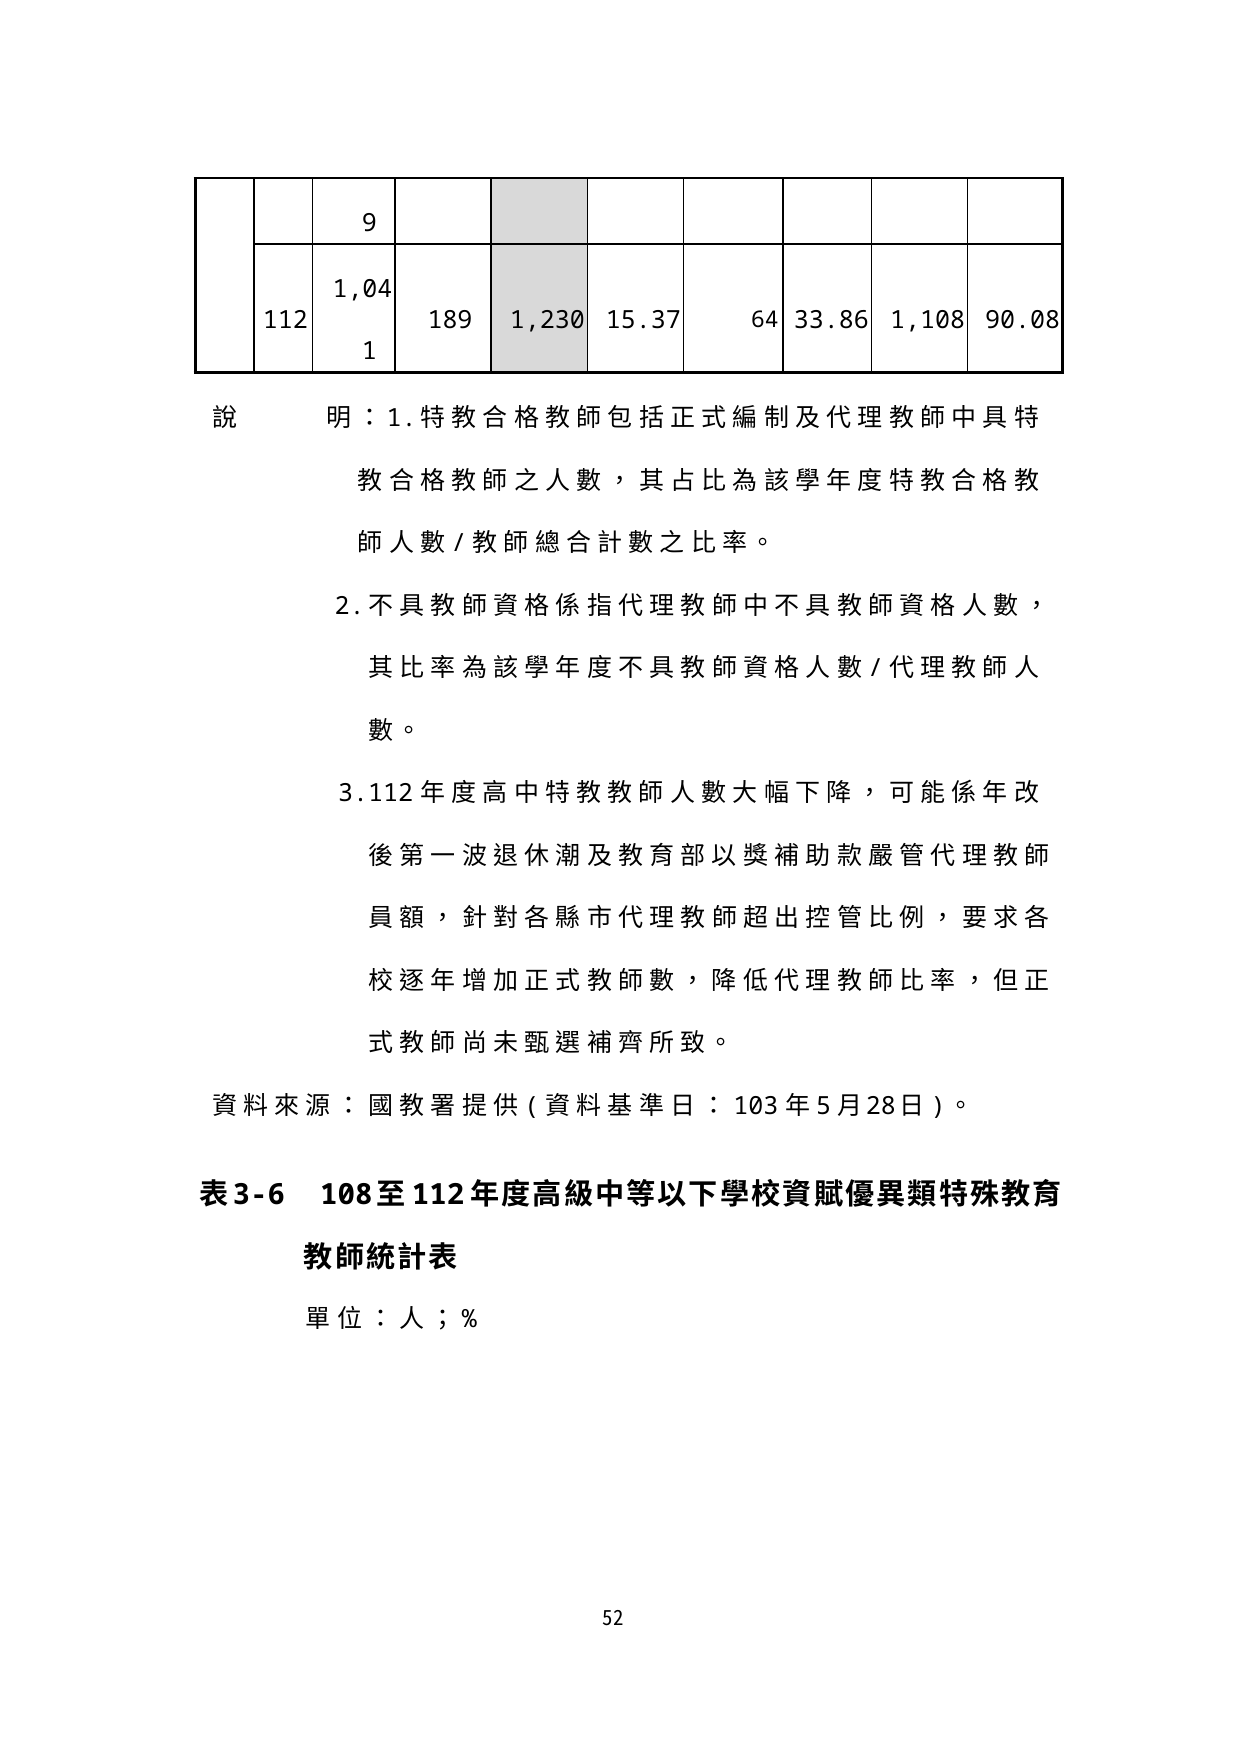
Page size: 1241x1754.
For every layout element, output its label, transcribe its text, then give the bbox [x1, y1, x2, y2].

table_cell [968, 179, 1061, 243]
table_cell [784, 179, 871, 243]
table_cell 64 [684, 245, 782, 371]
table_cell [255, 179, 312, 243]
table_cell [197, 179, 253, 371]
table_cell 15.37 [588, 245, 683, 371]
table_cell 90.08 [968, 245, 1061, 371]
table_cell [872, 179, 967, 243]
table_cell 1,230 [492, 245, 587, 371]
table_cell 189 [396, 245, 490, 371]
table_cell [492, 179, 587, 243]
table_cell [396, 179, 490, 243]
text 資料來源：國教署提供(資料基準日：103年5月28日)。 [177, 1062, 1063, 1124]
text 說 明：1.特教合格教師包括正式編制及代理教師中具特教合格教師之人數，其占比為該學年度特教合格教師人數/教師總合計數之比率。 [177, 374, 1063, 562]
table_cell [588, 179, 683, 243]
table_cell 1,041 [313, 245, 394, 371]
table_cell 1,108 [872, 245, 967, 371]
table_cell 33.86 [784, 245, 871, 371]
table_cell [684, 179, 782, 243]
text 3.112年度高中特教教師人數大幅下降，可能係年改後第一波退休潮及教育部以獎補助款嚴管代理教師員額，針對各縣市代理教師超出控管比例，要求各校逐年增加正式教師數，降低代理教師比率，但正式教師尚未甄選補齊所致。 [329, 749, 1063, 1062]
text 2.不具教師資格係指代理教師中不具教師資格人數，其比率為該學年度不具教師資格人數/代理教師人數。 [329, 562, 1063, 749]
text 表3-6 108至112年度高級中等以下學校資賦優異類特殊教育教師統計表 單位：人；% [192, 1150, 1063, 1338]
table_cell 112 [255, 245, 312, 371]
table_cell 9 [313, 179, 394, 243]
